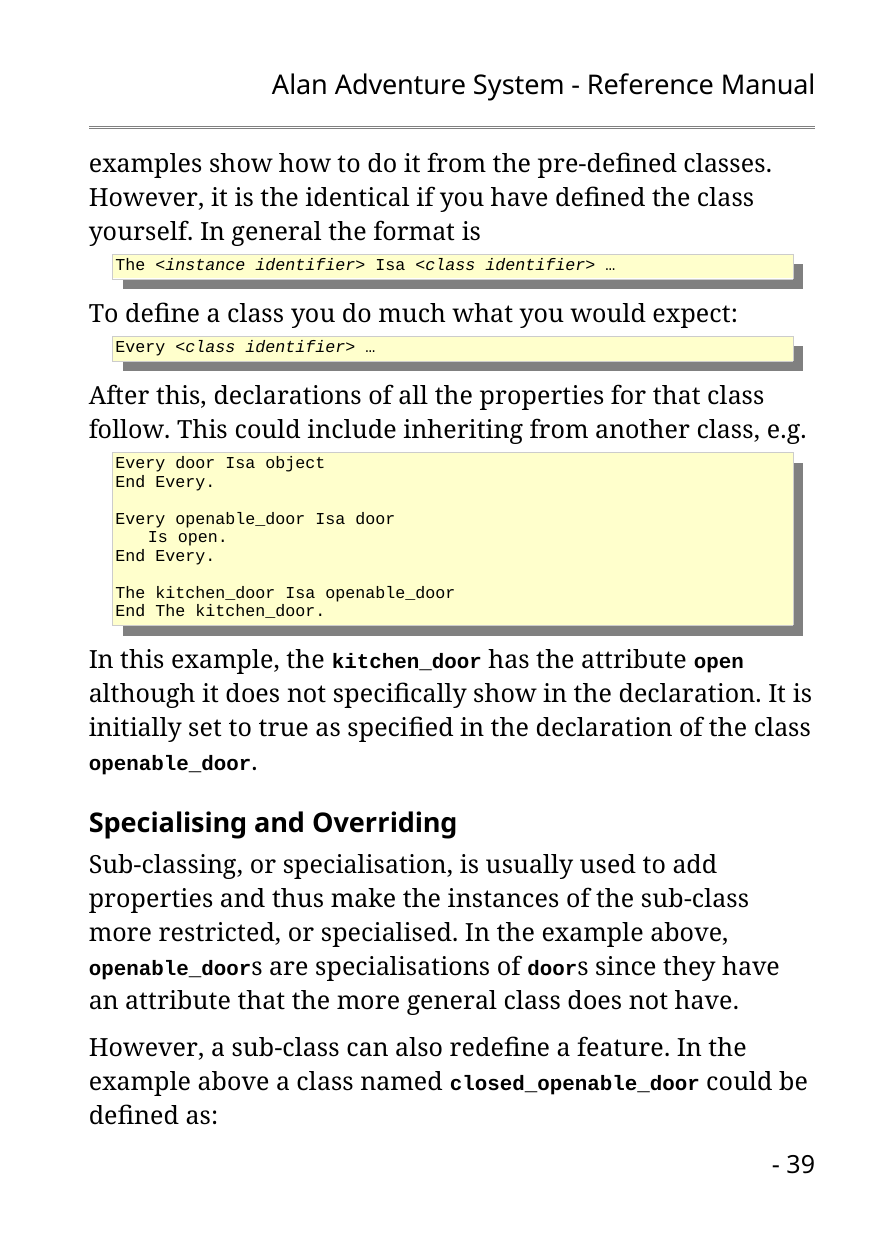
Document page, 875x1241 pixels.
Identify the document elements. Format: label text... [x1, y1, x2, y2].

subtitle Specialising and Overriding [88, 803, 815, 840]
text examples show how to do it from the pre-defined classes. However, it is the identical if you have defined the class yourself. In general the format is [88, 146, 815, 247]
text After this, declarations of all the properties for that class follow. This could include inheriting from another class, e.g. [88, 378, 815, 446]
text The kitchen_door Isa openable_door End The kitchen_door. [113, 582, 793, 625]
text Sub-classing, or specialisation, is usually used to add properties and thus make the instances of the sub-class more restricted, or specialised. In the example above, openable_doors are specialisations of doors since they have an attribute that the more general class does not have. [88, 847, 815, 1017]
text In this example, the kitchen_door has the attribute open although it does not specifically show in the declaration. It is initially set to true as specified in the declaration of the class openable_door. [88, 642, 815, 778]
text The <instance identifier> Isa <class identifier> … [113, 255, 793, 278]
text Every door Isa object End Every. [113, 453, 793, 489]
text To define a class you do much what you would expect: [88, 296, 815, 329]
text However, a sub-class can also redefine a feature. In the example above a class named closed_openable_door could be defined as: [88, 1030, 815, 1132]
text Every <class identifier> … [113, 337, 793, 361]
text Every openable_door Isa door Is open. End Every. [113, 508, 793, 563]
